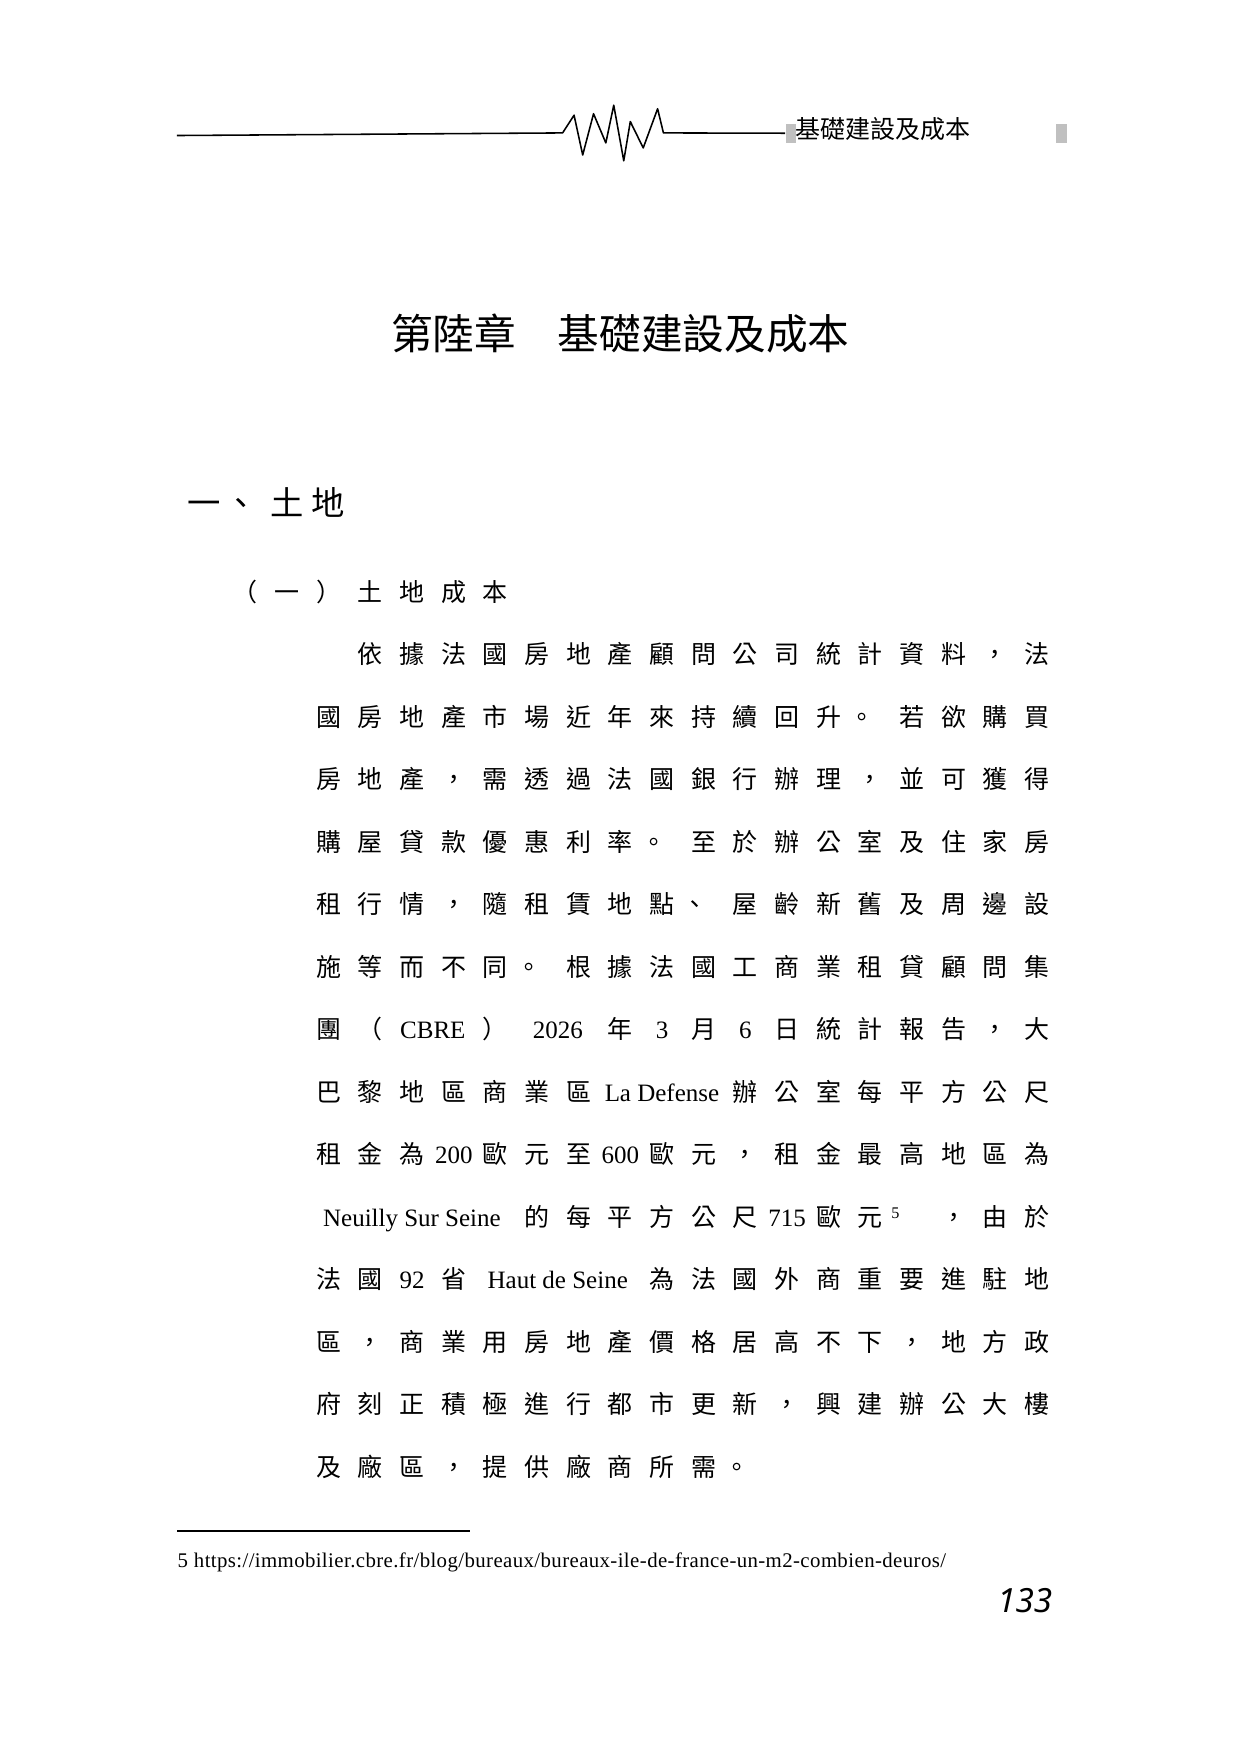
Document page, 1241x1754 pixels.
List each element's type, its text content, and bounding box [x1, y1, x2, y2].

text 依據法國房地產顧問公司統計資料，法國房地產市場近年來持續回升。若欲購買房地產，需透過法國銀行辦理，並可獲得購屋貸款優惠利率。至於辦公室及住家房租行情，隨租賃地點、屋齡新舊及周邊設施等而不同。根據法國工商業租貸顧問集團（CBRE）2026年3月6日統計報告，大巴黎地區商業區La Defense辦公室每平方公尺租金為200歐元至600歐元，租金最高地區為Neuilly Sur Seine的每平方公尺715歐元，由於法國92省Haut de Seine為法國外商重要進駐地區，商業用房地產價格居高不下，地方政府刻正積極進行都市更新，興建辦公大樓及廠區，提供廠商所需。 [281, 611, 1058, 1486]
text 一、土地 [183, 459, 1058, 522]
text （一）土地成本 [207, 549, 1058, 611]
text https://immobilier.cbre.fr/blog/bureaux/bureaux-ile-de-france-un-m2-combien-deuros/ [177, 1531, 1063, 1577]
text 第陸章 基礎建設及成本 [183, 290, 1058, 352]
